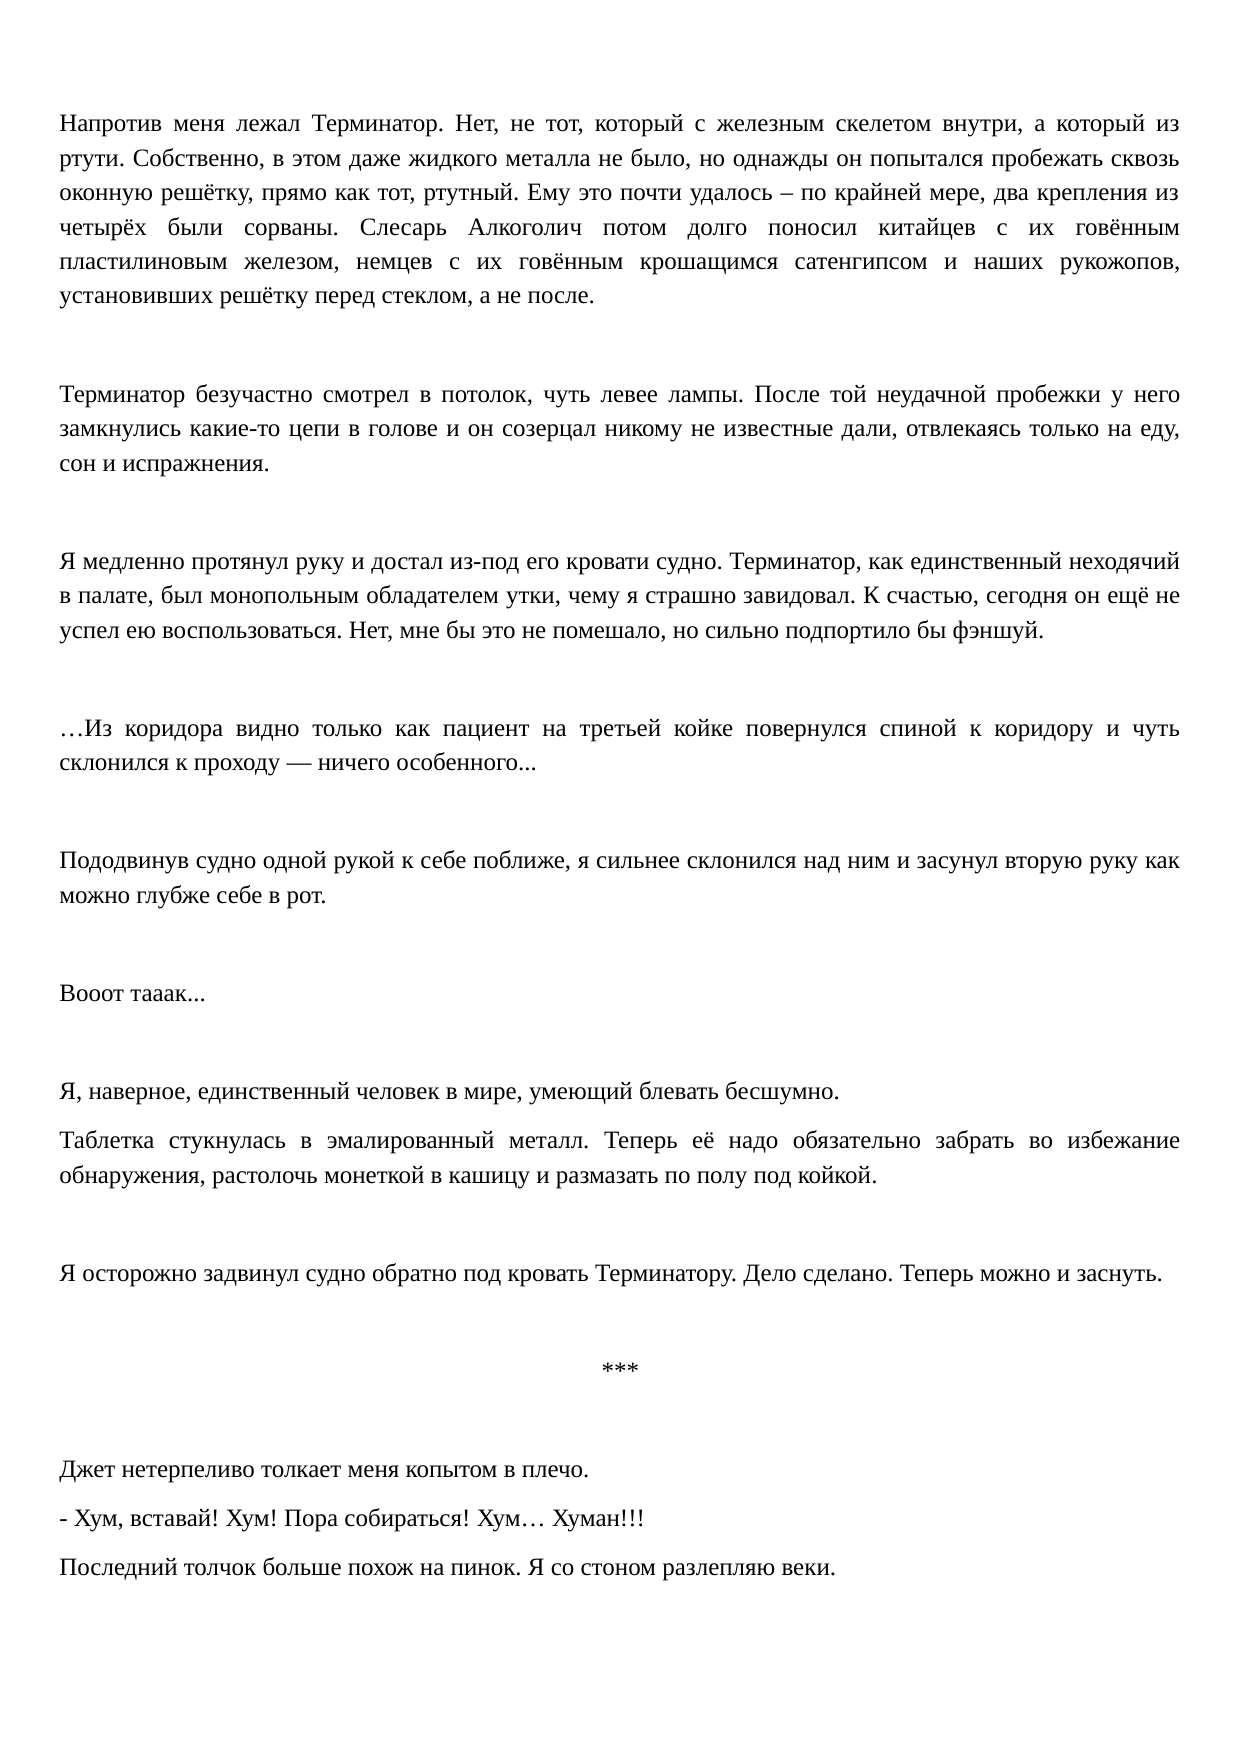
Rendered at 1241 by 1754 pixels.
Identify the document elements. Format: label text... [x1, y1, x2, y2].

text Последний толчок больше похож на пинок. Я со стоном разлепляю веки. [59, 1552, 1181, 1581]
text Пододвинув судно одной рукой к себе поближе, я сильнее склонился над ним и засунул вторую руку как можно глубже себе в рот. [59, 845, 1181, 909]
text Я, наверное, единственный человек в мире, умеющий блевать бесшумно. [59, 1076, 1181, 1105]
text Джет нетерпеливо толкает меня копытом в плечо. [59, 1454, 1181, 1483]
text Вооот тааак... [59, 978, 1181, 1007]
text - Хум, вставай! Хум! Пора собираться! Хум… Хуман!!! [59, 1503, 1181, 1532]
text *** [59, 1356, 1181, 1385]
text Терминатор безучастно смотрел в потолок, чуть левее лампы. После той неудачной пробежки у него замкнулись какие-то цепи в голове и он созерцал никому не известные дали, отвлекаясь только на еду, сон и испражнения. [59, 379, 1181, 476]
text Таблетка стукнулась в эмалированный металл. Теперь её надо обязательно забрать во избежание обнаружения, растолочь монеткой в кашицу и размазать по полу под койкой. [59, 1125, 1181, 1188]
text Напротив меня лежал Терминатор. Нет, не тот, который с железным скелетом внутри, а который из ртути. Собственно, в этом даже жидкого металла не было, но однажды он попытался пробежать сквозь оконную решётку, прямо как тот, ртутный. Ему это почти удалось – по крайней мере, два крепления из четырёх были сорваны. Слесарь Алкоголич потом долго поносил китайцев с их говённым пластилиновым железом, немцев с их говённым крошащимся сатенгипсом и наших рукожопов, установивших решётку перед стеклом, а не после. [59, 108, 1181, 309]
text Я осторожно задвинул судно обратно под кровать Терминатору. Дело сделано. Теперь можно и заснуть. [59, 1258, 1181, 1287]
text Я медленно протянул руку и достал из-под его кровати судно. Терминатор, как единственный неходячий в палате, был монопольным обладателем утки, чему я страшно завидовал. К счастью, сегодня он ещё не успел ею воспользоваться. Нет, мне бы это не помешало, но сильно подпортило бы фэншуй. [59, 546, 1181, 643]
text …Из коридора видно только как пациент на третьей койке повернулся спиной к коридору и чуть склонился к проходу — ничего особенного... [59, 713, 1181, 776]
